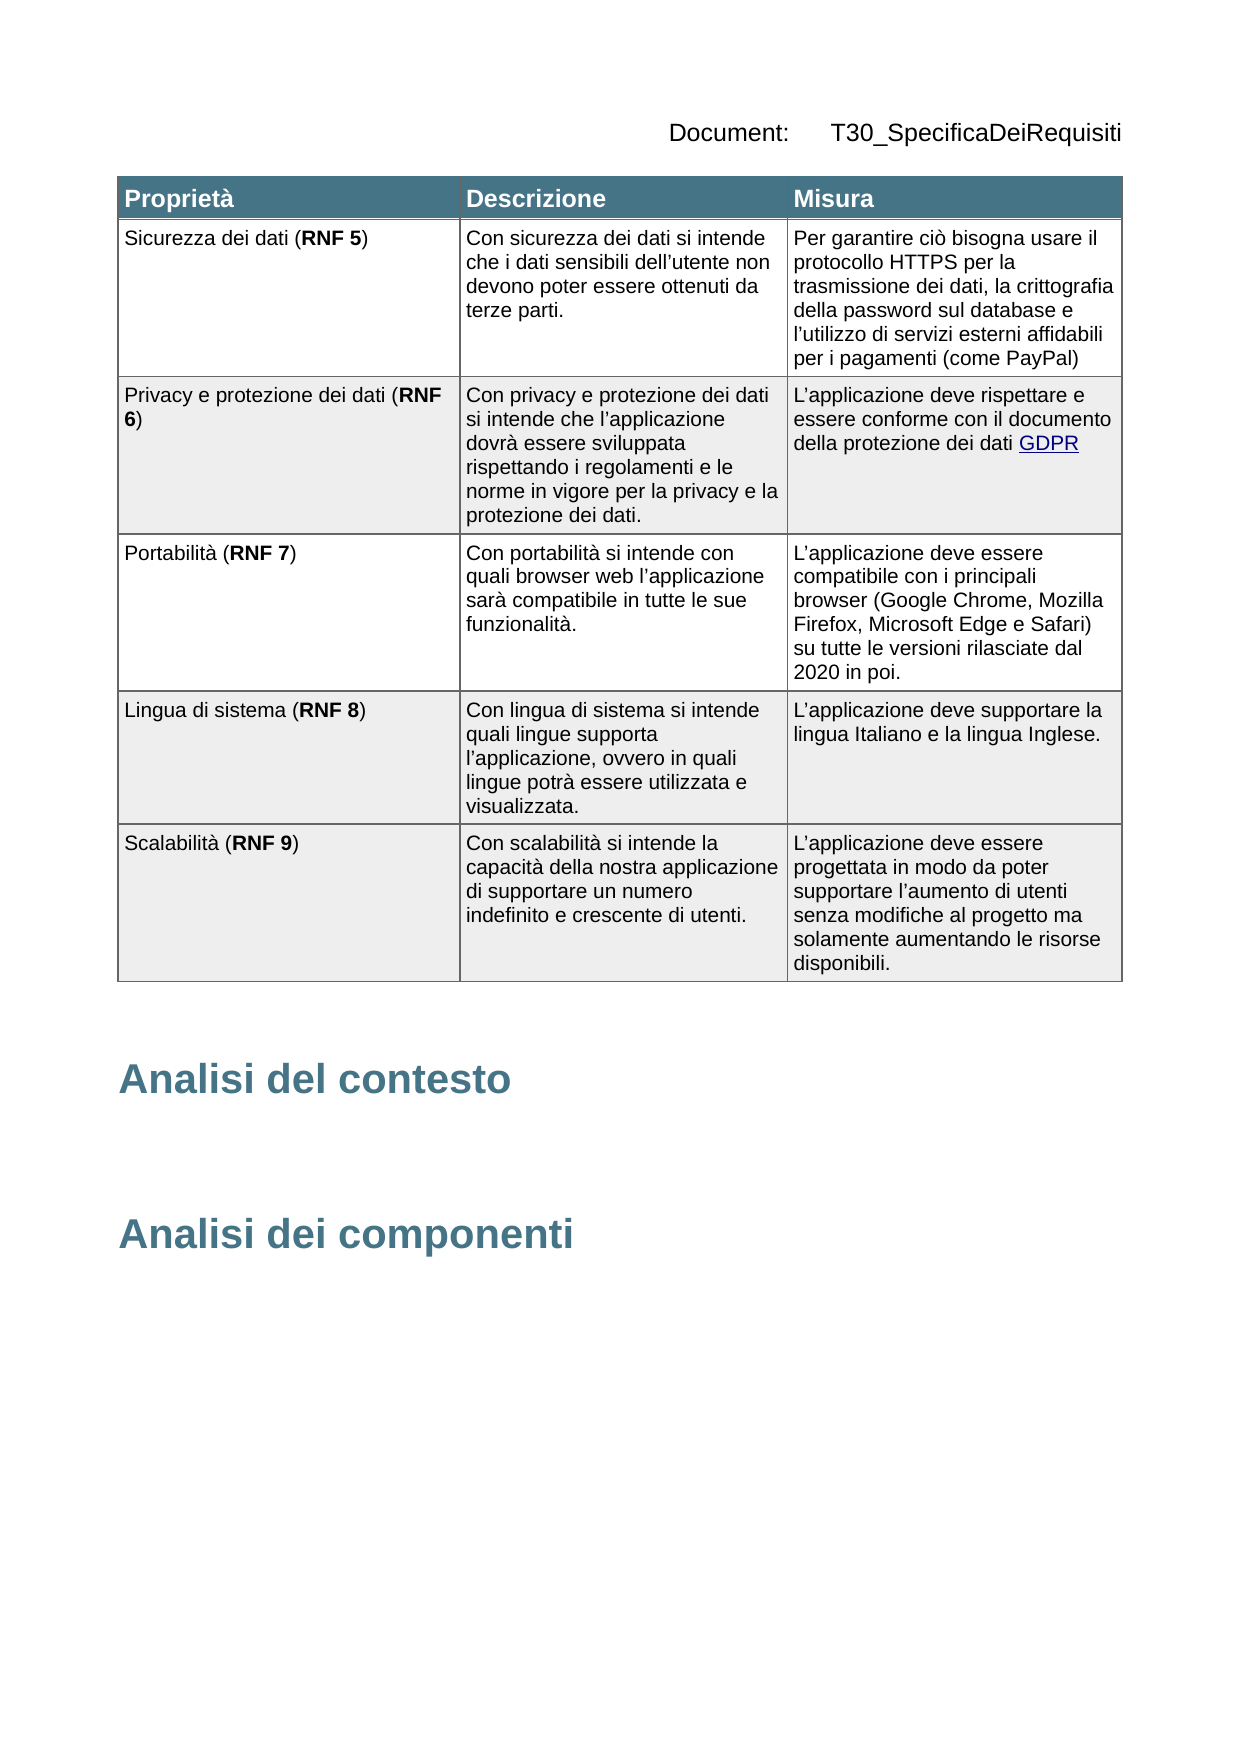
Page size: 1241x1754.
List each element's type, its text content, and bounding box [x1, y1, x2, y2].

table_header Descrizione [461, 178, 787, 218]
table_cell L’applicazione deve rispettare e essere conforme con il documento della protezione dei dati GDPR [788, 377, 1121, 533]
table_cell Sicurezza dei dati (RNF 5) [119, 220, 459, 376]
table_cell Con privacy e protezione dei dati si intende che l’applicazione dovrà essere sviluppata rispettando i regolamenti e le norme in vigore per la privacy e la protezione dei dati. [461, 377, 787, 533]
table_cell L’applicazione deve essere progettata in modo da poter supportare l’aumento di utenti senza modifiche al progetto ma solamente aumentando le risorse disponibili. [788, 825, 1121, 981]
subtitle Analisi del contesto [118, 1055, 1122, 1103]
table_cell Con lingua di sistema si intende quali lingue supporta l’applicazione, ovvero in quali lingue potrà essere utilizzata e visualizzata. [461, 692, 787, 823]
table_cell Portabilità (RNF 7) [119, 535, 459, 690]
table_cell Con sicurezza dei dati si intende che i dati sensibili dell’utente non devono poter essere ottenuti da terze parti. [461, 220, 787, 376]
table_cell Con portabilità si intende con quali browser web l’applicazione sarà compatibile in tutte le sue funzionalità. [461, 535, 787, 690]
table_cell Privacy e protezione dei dati (RNF 6) [119, 377, 459, 533]
table_cell Scalabilità (RNF 9) [119, 825, 459, 981]
table_header Proprietà [119, 178, 459, 218]
table_cell Per garantire ciò bisogna usare il protocollo HTTPS per la trasmissione dei dati, la crittografia della password sul database e l’utilizzo di servizi esterni affidabili per i pagamenti (come PayPal) [788, 220, 1121, 376]
table_cell L’applicazione deve supportare la lingua Italiano e la lingua Inglese. [788, 692, 1121, 823]
table_cell Lingua di sistema (RNF 8) [119, 692, 459, 823]
table_cell Con scalabilità si intende la capacità della nostra applicazione di supportare un numero indefinito e crescente di utenti. [461, 825, 787, 981]
table_cell L’applicazione deve essere compatibile con i principali browser (Google Chrome, Mozilla Firefox, Microsoft Edge e Safari) su tutte le versioni rilasciate dal 2020 in poi. [788, 535, 1121, 690]
table_header Misura [788, 178, 1121, 218]
subtitle Analisi dei componenti [118, 1210, 1122, 1258]
